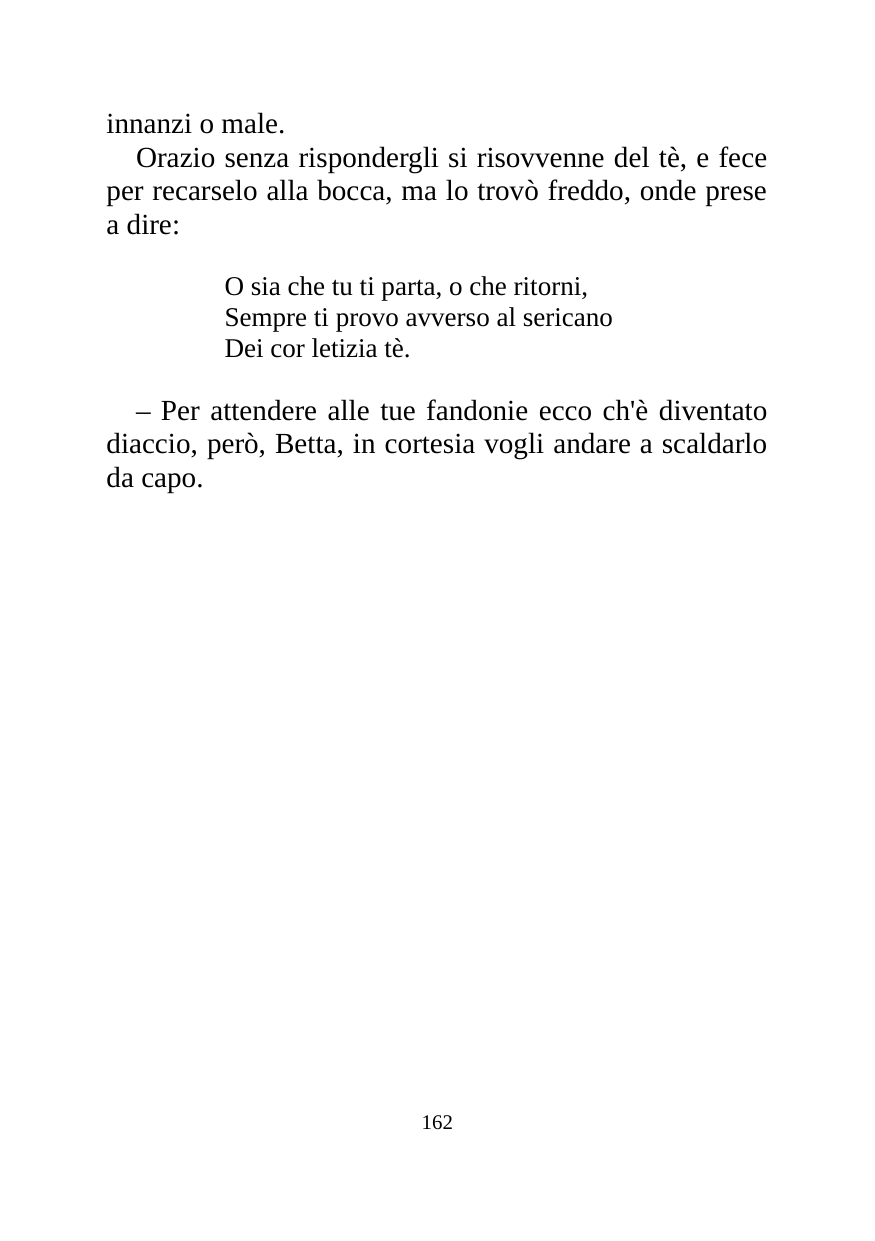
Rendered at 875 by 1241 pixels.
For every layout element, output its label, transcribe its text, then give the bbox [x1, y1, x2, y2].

text Dei cor letizia tè. [224, 332, 768, 363]
text Sempre ti provo avverso al sericano [224, 301, 768, 332]
text innanzi o male. [106, 106, 768, 140]
text Orazio senza rispondergli si risovvenne del tè, e fece per recarselo alla bocca, ma lo trovò freddo, onde prese a dire: [106, 140, 768, 240]
text – Per attendere alle tue fandonie ecco ch'è diventato diaccio, però, Betta, in cortesia vogli andare a scaldarlo da capo. [106, 393, 768, 493]
text O sia che tu ti parta, o che ritorni, [224, 270, 768, 301]
